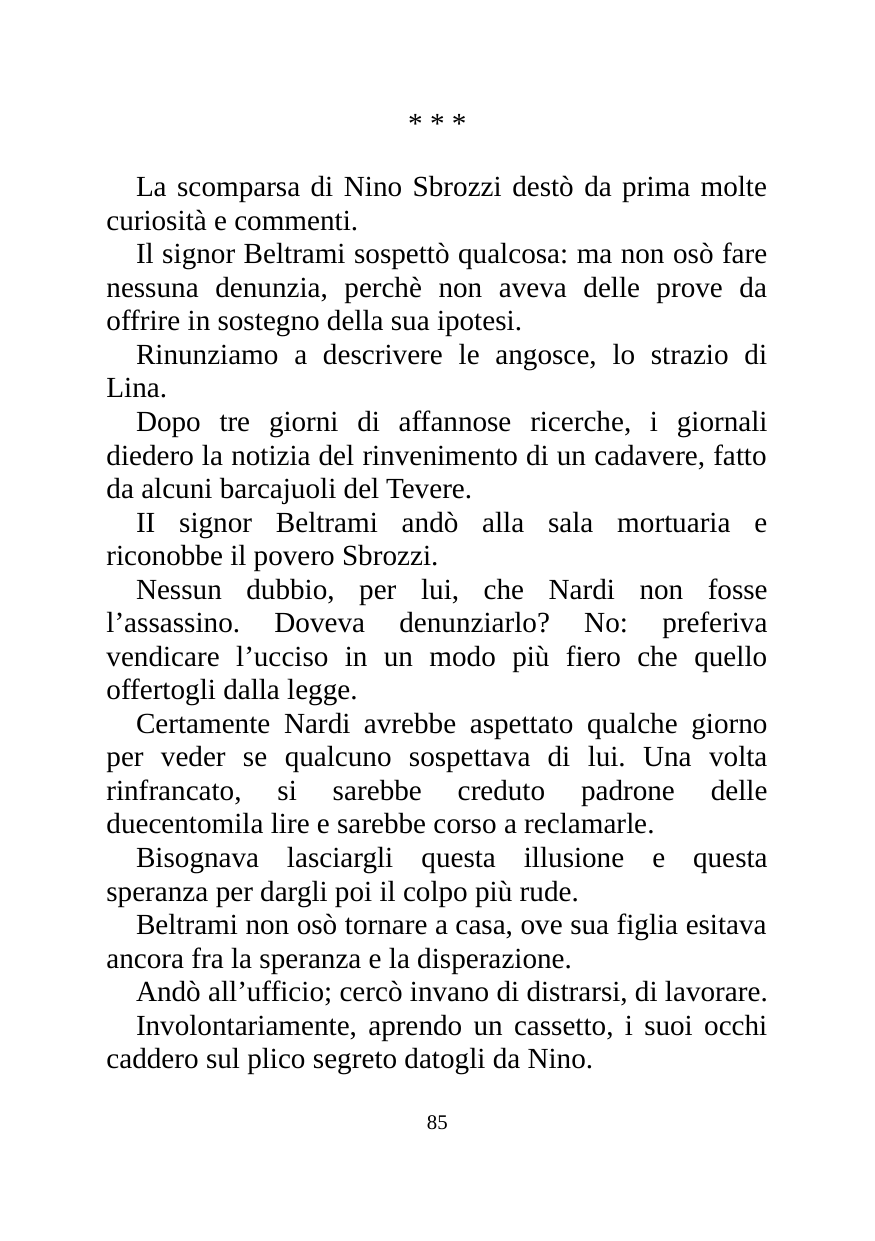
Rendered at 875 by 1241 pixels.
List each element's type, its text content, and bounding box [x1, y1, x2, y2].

text Dopo tre giorni di affannose ricerche, i giornali diedero la notizia del rinvenimento di un cadavere, fatto da alcuni barcajuoli del Tevere. [106, 404, 768, 505]
text Rinunziamo a descrivere le angosce, lo strazio di Lina. [106, 337, 768, 404]
text * * * [106, 106, 768, 140]
text Bisognava lasciargli questa illusione e questa speranza per dargli poi il colpo più rude. [106, 840, 768, 907]
text Involontariamente, aprendo un cassetto, i suoi occhi caddero sul plico segreto datogli da Nino. [106, 1008, 768, 1075]
text Certamente Nardi avrebbe aspettato qualche giorno per veder se qualcuno sospettava di lui. Una volta rinfrancato, si sarebbe creduto padrone delle duecentomila lire e sarebbe corso a reclamarle. [106, 706, 768, 840]
text Nessun dubbio, per lui, che Nardi non fosse l’assassino. Doveva denunziarlo? No: preferiva vendicare l’ucciso in un modo più fiero che quello offertogli dalla legge. [106, 572, 768, 706]
text Beltrami non osò tornare a casa, ove sua figlia esitava ancora fra la speranza e la disperazione. [106, 907, 768, 974]
text Il signor Beltrami sospettò qualcosa: ma non osò fare nessuna denunzia, perchè non aveva delle prove da offrire in sostegno della sua ipotesi. [106, 236, 768, 337]
text Andò all’ufficio; cercò invano di distrarsi, di lavorare. [106, 974, 768, 1008]
text La scomparsa di Nino Sbrozzi destò da prima molte curiosità e commenti. [106, 169, 768, 236]
text II signor Beltrami andò alla sala mortuaria e riconobbe il povero Sbrozzi. [106, 505, 768, 572]
